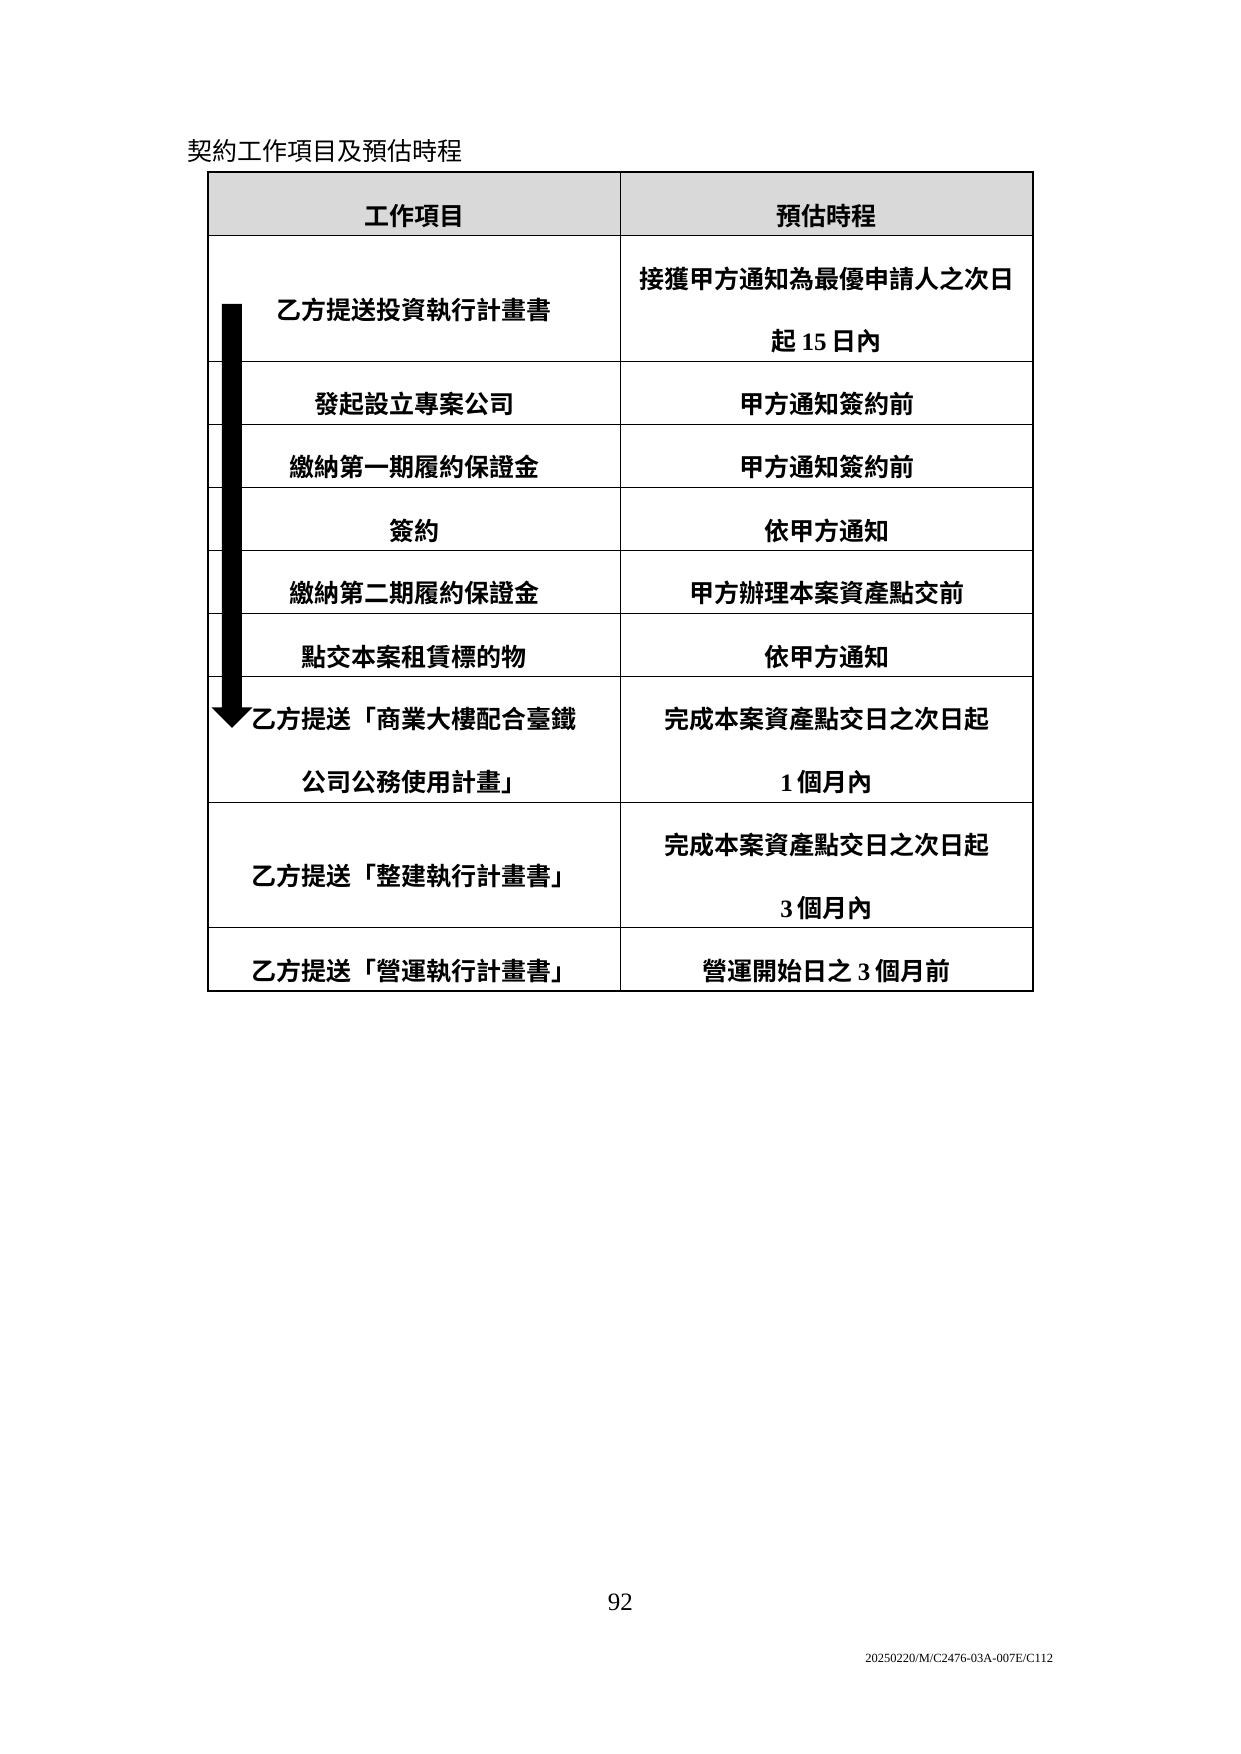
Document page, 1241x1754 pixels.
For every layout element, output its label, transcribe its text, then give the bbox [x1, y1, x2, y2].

table_cell 發起設立專案公司 [242, 362, 620, 424]
table_cell 甲方通知簽約前 [621, 425, 1032, 487]
table_cell 繳納第一期履約保證金 [242, 425, 620, 487]
table_cell 點交本案租賃標的物 [242, 614, 620, 676]
table_cell 乙方提送「整建執行計畫書」 [209, 803, 620, 927]
table_cell 依甲方通知 [621, 614, 1032, 676]
text 契約工作項目及預估時程 [187, 108, 1053, 171]
table_header 預估時程 [621, 173, 1032, 235]
table_cell 依甲方通知 [621, 488, 1032, 550]
table_cell 完成本案資產點交日之次日起 1個月內 [621, 677, 1032, 801]
table_header 工作項目 [209, 173, 620, 235]
table_cell [209, 551, 221, 613]
table_cell 甲方通知簽約前 [621, 362, 1032, 424]
table_cell [209, 362, 221, 424]
table_cell 乙方提送「商業大樓配合臺鐵公司公務使用計畫」 [209, 677, 620, 801]
table_cell 接獲甲方通知為最優申請人之次日起15日內 [621, 236, 1032, 361]
table_cell 完成本案資產點交日之次日起 3個月內 [621, 803, 1032, 927]
table_cell 營運開始日之3個月前 [621, 928, 1032, 990]
table_cell 乙方提送投資執行計畫書 [209, 236, 620, 361]
table_cell 繳納第二期履約保證金 [242, 551, 620, 613]
table_cell [209, 488, 221, 550]
table_cell 簽約 [242, 488, 620, 550]
table_cell [209, 614, 221, 676]
table_cell [209, 425, 221, 487]
table_cell 乙方提送「營運執行計畫書」 [209, 928, 620, 990]
table_cell 甲方辦理本案資產點交前 [621, 551, 1032, 613]
